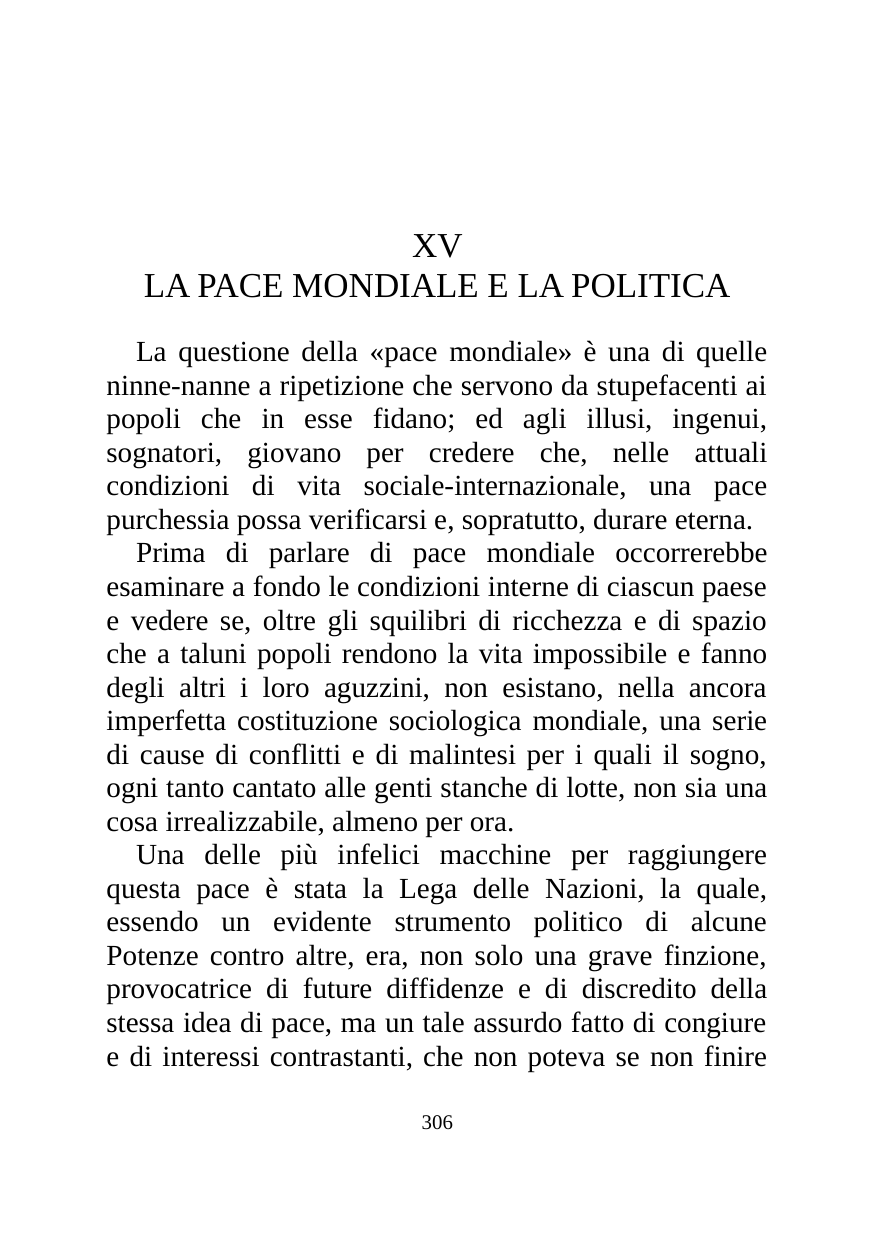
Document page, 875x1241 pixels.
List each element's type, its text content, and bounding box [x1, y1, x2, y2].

subtitle XV LA PACE MONDIALE E LA POLITICA [106, 224, 768, 305]
text Prima di parlare di pace mondiale occorrerebbe esaminare a fondo le condizioni interne di ciascun paese e vedere se, oltre gli squilibri di ricchezza e di spazio che a taluni popoli rendono la vita impossibile e fanno degli altri i loro aguzzini, non esistano, nella ancora imperfetta costituzione sociologica mondiale, una serie di cause di conflitti e di malintesi per i quali il sogno, ogni tanto cantato alle genti stanche di lotte, non sia una cosa irrealizzabile, almeno per ora. [106, 536, 768, 837]
text Una delle più infelici macchine per raggiungere questa pace è stata la Lega delle Nazioni, la quale, essendo un evidente strumento politico di alcune Potenze contro altre, era, non solo una grave finzione, provocatrice di future diffidenze e di discredito della stessa idea di pace, ma un tale assurdo fatto di congiure e di interessi contrastanti, che non poteva se non finire [106, 837, 768, 1072]
text La questione della «pace mondiale» è una di quelle ninne-nanne a ripetizione che servono da stupefacenti ai popoli che in esse fidano; ed agli illusi, ingenui, sognatori, giovano per credere che, nelle attuali condizioni di vita sociale-internazionale, una pace purchessia possa verificarsi e, sopratutto, durare eterna. [106, 334, 768, 536]
